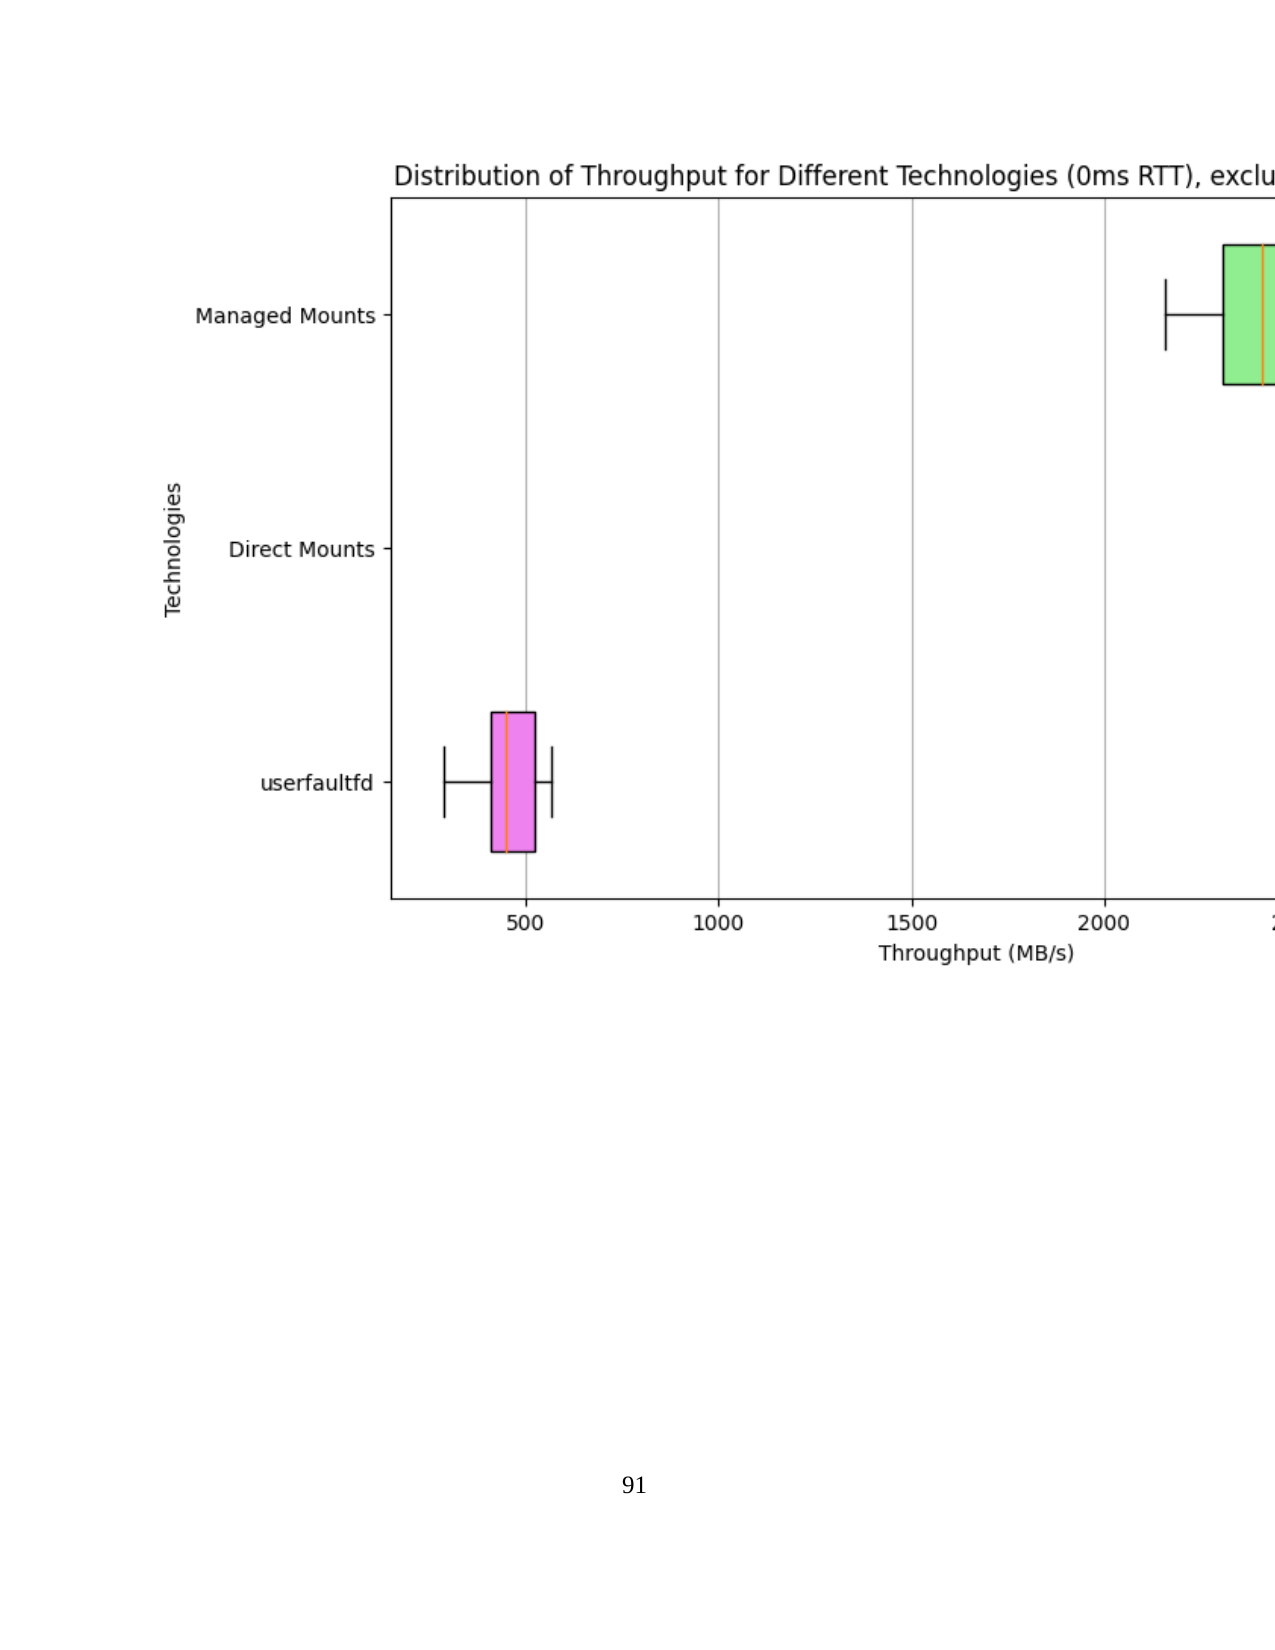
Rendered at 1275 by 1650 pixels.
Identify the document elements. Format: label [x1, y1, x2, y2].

picture [150, 150, 1275, 979]
